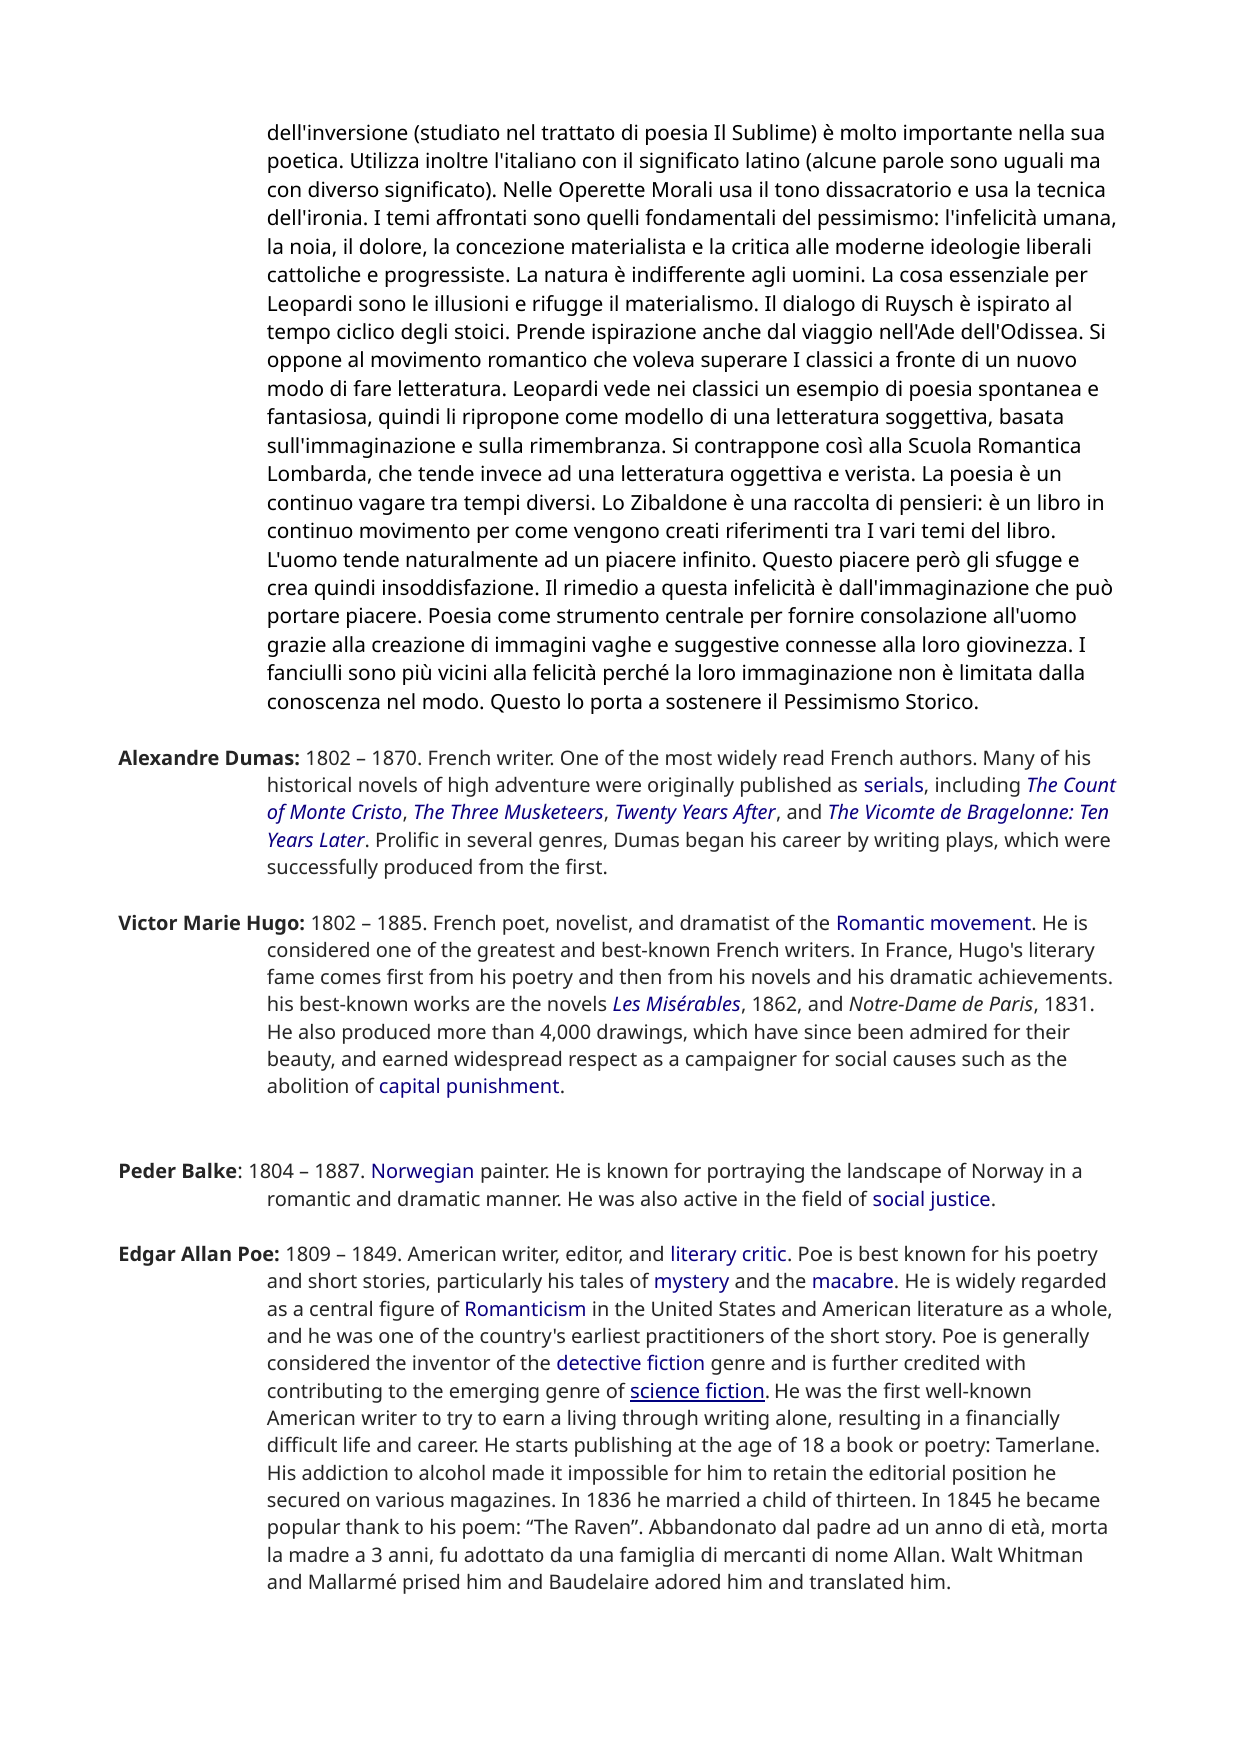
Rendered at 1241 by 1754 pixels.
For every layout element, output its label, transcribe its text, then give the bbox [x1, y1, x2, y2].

text Edgar Allan Poe: 1809 – 1849. American writer, editor, and literary critic. Poe is best known for his poetry and short stories, particularly his tales of mystery and the macabre. He is widely regarded as a central figure of Romanticism in the United States and American literature as a whole, and he was one of the country's earliest practitioners of the short story. Poe is generally considered the inventor of the detective fiction genre and is further credited with contributing to the emerging genre of science fiction. He was the first well-known American writer to try to earn a living through writing alone, resulting in a financially difficult life and career. He starts publishing at the age of 18 a book or poetry: Tamerlane. His addiction to alcohol made it impossible for him to retain the editorial position he secured on various magazines. In 1836 he married a child of thirteen. In 1845 he became popular thank to his poem: “The Raven”. Abbandonato dal padre ad un anno di età, morta la madre a 3 anni, fu adottato da una famiglia di mercanti di nome Allan. Walt Whitman and Mallarmé prised him and Baudelaire adored him and translated him. [118, 1240, 1122, 1595]
text Victor Marie Hugo: 1802 – 1885. French poet, novelist, and dramatist of the Romantic movement. He is considered one of the greatest and best-known French writers. In France, Hugo's literary fame comes first from his poetry and then from his novels and his dramatic achievements. his best-known works are the novels Les Misérables, 1862, and Notre-Dame de Paris, 1831. He also produced more than 4,000 drawings, which have since been admired for their beauty, and earned widespread respect as a campaigner for social causes such as the abolition of capital punishment. [118, 909, 1122, 1100]
text Peder Balke: 1804 – 1887. Norwegian painter. He is known for portraying the landscape of Norway in a romantic and dramatic manner. He was also active in the field of social justice. [118, 1157, 1122, 1212]
text Alexandre Dumas: 1802 – 1870. French writer. One of the most widely read French authors. Many of his historical novels of high adventure were originally published as serials, including The Count of Monte Cristo, The Three Musketeers, Twenty Years After, and The Vicomte de Bragelonne: Ten Years Later. Prolific in several genres, Dumas began his career by writing plays, which were successfully produced from the first. [118, 744, 1122, 880]
text dell'inversione (studiato nel trattato di poesia Il Sublime) è molto importante nella sua poetica. Utilizza inoltre l'italiano con il significato latino (alcune parole sono uguali ma con diverso significato). Nelle Operette Morali usa il tono dissacratorio e usa la tecnica dell'ironia. I temi affrontati sono quelli fondamentali del pessimismo: l'infelicità umana, la noia, il dolore, la concezione materialista e la critica alle moderne ideologie liberali cattoliche e progressiste. La natura è indifferente agli uomini. La cosa essenziale per Leopardi sono le illusioni e rifugge il materialismo. Il dialogo di Ruysch è ispirato al tempo ciclico degli stoici. Prende ispirazione anche dal viaggio nell'Ade dell'Odissea. Si oppone al movimento romantico che voleva superare I classici a fronte di un nuovo modo di fare letteratura. Leopardi vede nei classici un esempio di poesia spontanea e fantasiosa, quindi li ripropone come modello di una letteratura soggettiva, basata sull'immaginazione e sulla rimembranza. Si contrappone così alla Scuola Romantica Lombarda, che tende invece ad una letteratura oggettiva e verista. La poesia è un continuo vagare tra tempi diversi. Lo Zibaldone è una raccolta di pensieri: è un libro in continuo movimento per come vengono creati riferimenti tra I vari temi del libro. L'uomo tende naturalmente ad un piacere infinito. Questo piacere però gli sfugge e crea quindi insoddisfazione. Il rimedio a questa infelicità è dall'immaginazione che può portare piacere. Poesia come strumento centrale per fornire consolazione all'uomo grazie alla creazione di immagini vaghe e suggestive connesse alla loro giovinezza. I fanciulli sono più vicini alla felicità perché la loro immaginazione non è limitata dalla conoscenza nel modo. Questo lo porta a sostenere il Pessimismo Storico. [118, 118, 1122, 715]
